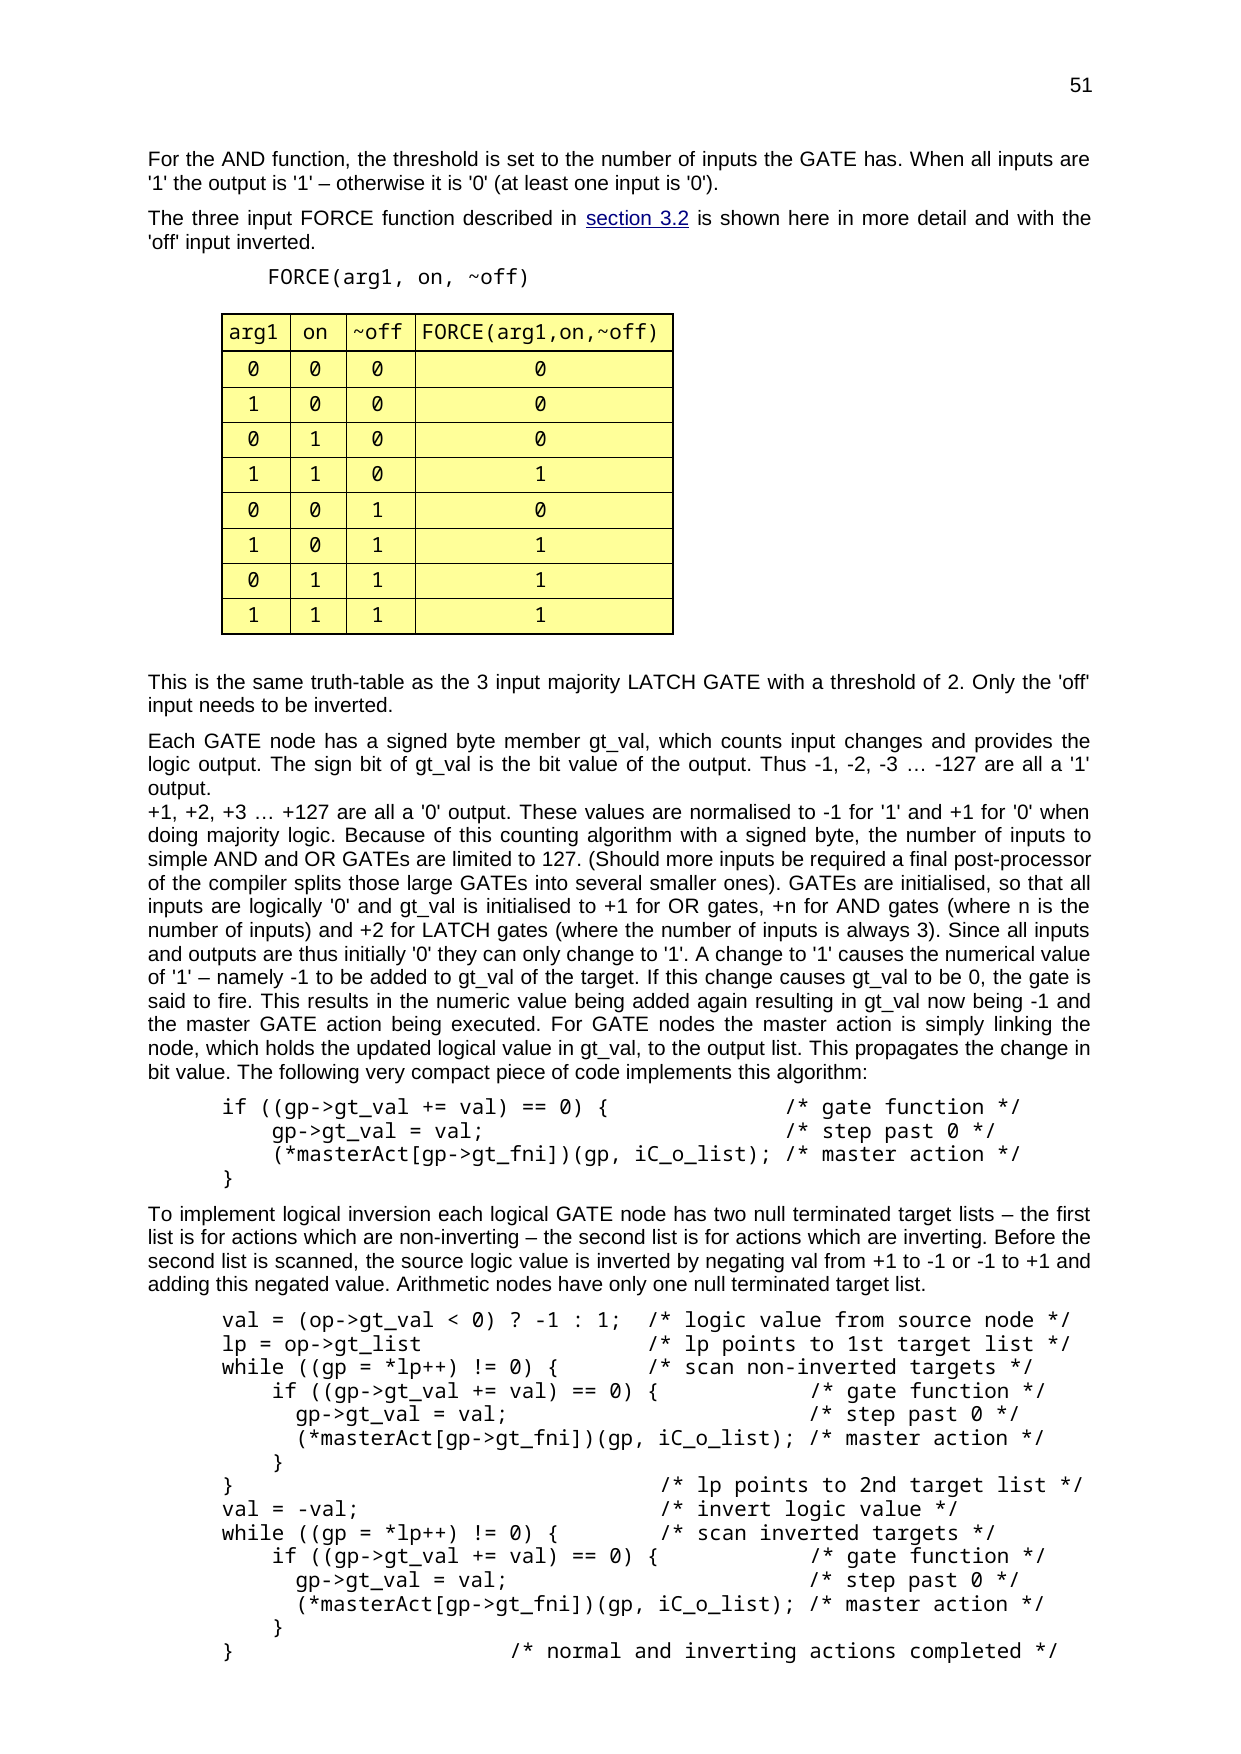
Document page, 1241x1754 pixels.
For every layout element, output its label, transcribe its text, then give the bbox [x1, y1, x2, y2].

table_header arg1 [223, 315, 290, 350]
table_cell 0 [347, 388, 415, 422]
text This is the same truth-table as the 3 input majority LATCH GATE with a threshold of 2. Only the 'off' input needs to be inverted. [148, 670, 1092, 717]
text The three input FORCE function described in section 3.2 is shown here in more detail and with the 'off' input inverted. [148, 207, 1092, 254]
table_header on [291, 315, 346, 350]
table_cell 1 [223, 529, 290, 563]
table_cell 0 [347, 458, 415, 492]
table_cell 0 [291, 388, 346, 422]
table_cell 1 [416, 564, 672, 598]
table_cell 1 [347, 529, 415, 563]
table_cell 1 [223, 599, 290, 633]
table_cell 0 [416, 352, 672, 387]
table_header FORCE(arg1,on,~off) [416, 315, 672, 350]
table_cell 0 [291, 352, 346, 387]
table_cell 1 [416, 458, 672, 492]
text For the AND function, the threshold is set to the number of inputs the GATE has. When all inputs are '1' the output is '1' – otherwise it is '0' (at least one input is '0'). [148, 148, 1092, 195]
table_cell 1 [347, 599, 415, 633]
table_cell 0 [291, 493, 346, 528]
table_cell 0 [416, 388, 672, 422]
table_cell 0 [347, 423, 415, 457]
table_cell 1 [291, 564, 346, 598]
text FORCE(arg1, on, ~off) [268, 266, 1092, 289]
text if ((gp->gt_val += val) == 0) { /* gate function */ gp->gt_val = val; /* step past 0 */ (*masterAct[gp->gt_fni])(gp, iC_o_list); /* master action */ } [222, 1096, 1092, 1190]
table_header ~off [347, 315, 415, 350]
table_cell 1 [291, 458, 346, 492]
table_cell 0 [223, 493, 290, 528]
table_cell 1 [416, 529, 672, 563]
text Each GATE node has a signed byte member gt_val, which counts input changes and provides the logic output. The sign bit of gt_val is the bit value of the output. Thus -1, -2, -3 … -127 are all a '1' output. +1, +2, +3 … +127 are all a '0' output. These values are normalised to -1 for '1' and +1 for '0' when doing majority logic. Because of this counting algorithm with a signed byte, the number of inputs to simple AND and OR GATEs are limited to 127. (Should more inputs be required a final post-processor of the compiler splits those large GATEs into several smaller ones). GATEs are initialised, so that all inputs are logically '0' and gt_val is initialised to +1 for OR gates, +n for AND gates (where n is the number of inputs) and +2 for LATCH gates (where the number of inputs is always 3). Since all inputs and outputs are thus initially '0' they can only change to '1'. A change to '1' causes the numerical value of '1' – namely -1 to be added to gt_val of the target. If this change causes gt_val to be 0, the gate is said to fire. This results in the numeric value being added again resulting in gt_val now being -1 and the master GATE action being executed. For GATE nodes the master action is simply linking the node, which holds the updated logical value in gt_val, to the output list. This propagates the change in bit value. The following very compact piece of code implements this algorithm: [148, 729, 1092, 1084]
text To implement logical inversion each logical GATE node has two null terminated target lists – the first list is for actions which are non-inverting – the second list is for actions which are inverting. Before the second list is scanned, the source logic value is inverted by negating val from +1 to -1 or -1 to +1 and adding this negated value. Arithmetic nodes have only one null terminated target list. [148, 1202, 1092, 1297]
table_cell 0 [291, 529, 346, 563]
table_cell 1 [291, 423, 346, 457]
table_cell 1 [347, 493, 415, 528]
table_cell 1 [416, 599, 672, 633]
table_cell 1 [347, 564, 415, 598]
table_cell 1 [291, 599, 346, 633]
table_cell 0 [416, 423, 672, 457]
text val = (op->gt_val < 0) ? -1 : 1; /* logic value from source node */ lp = op->gt_list /* lp points to 1st target list */ while ((gp = *lp++) != 0) { /* scan non-inverted targets */ if ((gp->gt_val += val) == 0) { /* gate function */ gp->gt_val = val; /* step past 0 */ (*masterAct[gp->gt_fni])(gp, iC_o_list); /* master action */ } } /* lp points to 2nd target list */ val = -val; /* invert logic value */ while ((gp = *lp++) != 0) { /* scan inverted targets */ if ((gp->gt_val += val) == 0) { /* gate function */ gp->gt_val = val; /* step past 0 */ (*masterAct[gp->gt_fni])(gp, iC_o_list); /* master action */ } } /* normal and inverting actions completed */ [222, 1308, 1092, 1663]
table_cell 0 [416, 493, 672, 528]
table_cell 1 [223, 388, 290, 422]
table_cell 1 [223, 458, 290, 492]
table_cell 0 [223, 564, 290, 598]
table_cell 0 [223, 352, 290, 387]
table_cell 0 [223, 423, 290, 457]
table_cell 0 [347, 352, 415, 387]
